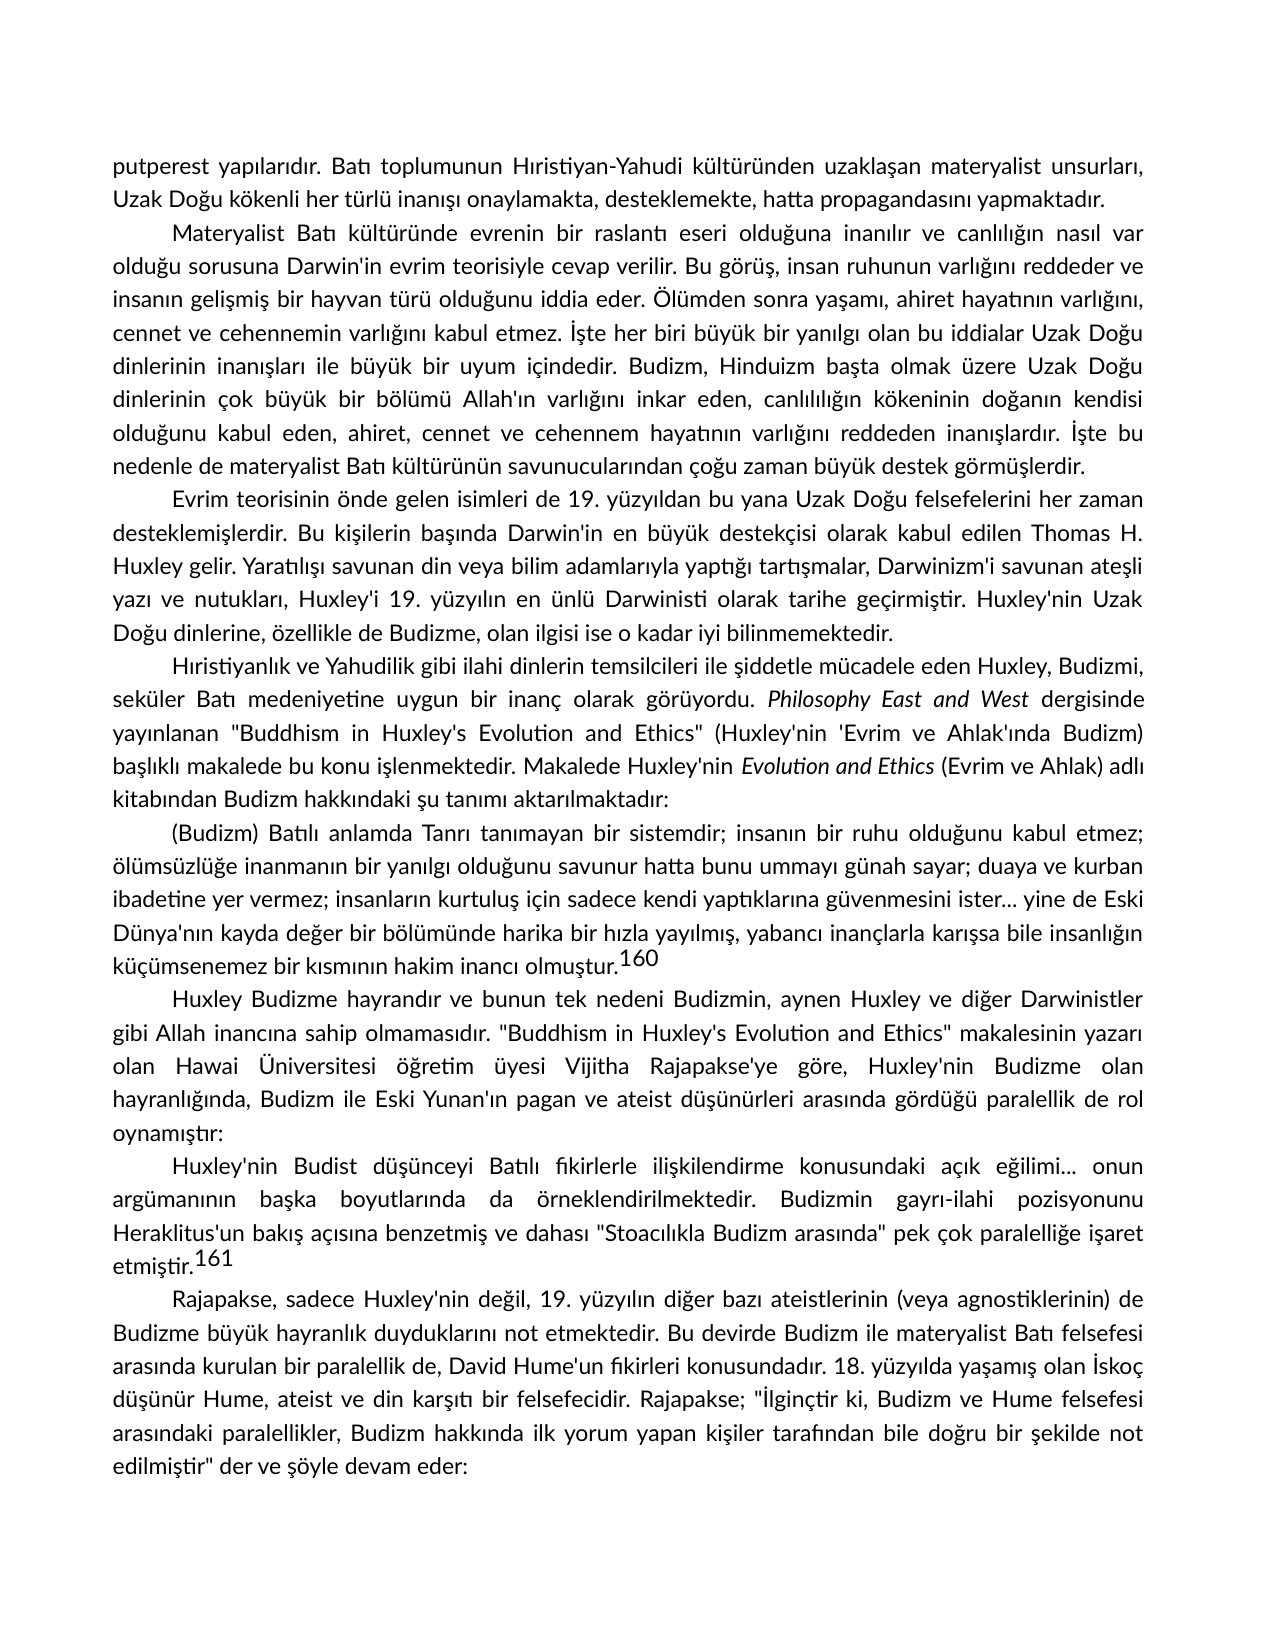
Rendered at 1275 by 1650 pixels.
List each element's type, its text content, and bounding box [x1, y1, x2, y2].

text putperest yapılarıdır. Batı toplumunun Hıristiyan-Yahudi kültüründen uzaklaşan materyalist unsurları, Uzak Doğu kökenli her türlü inanışı onaylamakta, desteklemekte, hatta propagandasını yapmaktadır. [112, 148, 1145, 214]
text Huxley Budizme hayrandır ve bunun tek nedeni Budizmin, aynen Huxley ve diğer Darwinistler gibi Allah inancına sahip olmamasıdır. "Buddhism in Huxley's Evolution and Ethics" makalesinin yazarı olan Hawai Üniversitesi öğretim üyesi Vijitha Rajapakse'ye göre, Huxley'nin Budizme olan hayranlığında, Budizm ile Eski Yunan'ın pagan ve ateist düşünürleri arasında gördüğü paralellik de rol oynamıştır: [112, 981, 1145, 1148]
text Hıristiyanlık ve Yahudilik gibi ilahi dinlerin temsilcileri ile şiddetle mücadele eden Huxley, Budizmi, seküler Batı medeniyetine uygun bir inanç olarak görüyordu. Philosophy East and West dergisinde yayınlanan "Buddhism in Huxley's Evolution and Ethics" (Huxley'nin 'Evrim ve Ahlak'ında Budizm) başlıklı makalede bu konu işlenmektedir. Makalede Huxley'nin Evolution and Ethics (Evrim ve Ahlak) adlı kitabından Budizm hakkındaki şu tanımı aktarılmaktadır: [112, 648, 1145, 814]
text Huxley'nin Budist düşünceyi Batılı fikirlerle ilişkilendirme konusundaki açık eğilimi... onun argümanının başka boyutlarında da örneklendirilmektedir. Budizmin gayrı-ilahi pozisyonunu Heraklitus'un bakış açısına benzetmiş ve dahası "Stoacılıkla Budizm arasında" pek çok paralelliğe işaret etmiştir.161 [112, 1148, 1145, 1281]
text (Budizm) Batılı anlamda Tanrı tanımayan bir sistemdir; insanın bir ruhu olduğunu kabul etmez; ölümsüzlüğe inanmanın bir yanılgı olduğunu savunur hatta bunu ummayı günah sayar; duaya ve kurban ibadetine yer vermez; insanların kurtuluş için sadece kendi yaptıklarına güvenmesini ister... yine de Eski Dünya'nın kayda değer bir bölümünde harika bir hızla yayılmış, yabancı inançlarla karışsa bile insanlığın küçümsenemez bir kısmının hakim inancı olmuştur.160 [112, 814, 1145, 981]
text Materyalist Batı kültüründe evrenin bir raslantı eseri olduğuna inanılır ve canlılığın nasıl var olduğu sorusuna Darwin'in evrim teorisiyle cevap verilir. Bu görüş, insan ruhunun varlığını reddeder ve insanın gelişmiş bir hayvan türü olduğunu iddia eder. Ölümden sonra yaşamı, ahiret hayatının varlığını, cennet ve cehennemin varlığını kabul etmez. İşte her biri büyük bir yanılgı olan bu iddialar Uzak Doğu dinlerinin inanışları ile büyük bir uyum içindedir. Budizm, Hinduizm başta olmak üzere Uzak Doğu dinlerinin çok büyük bir bölümü Allah'ın varlığını inkar eden, canlılılığın kökeninin doğanın kendisi olduğunu kabul eden, ahiret, cennet ve cehennem hayatının varlığını reddeden inanışlardır. İşte bu nedenle de materyalist Batı kültürünün savunucularından çoğu zaman büyük destek görmüşlerdir. [112, 214, 1145, 481]
text Evrim teorisinin önde gelen isimleri de 19. yüzyıldan bu yana Uzak Doğu felsefelerini her zaman desteklemişlerdir. Bu kişilerin başında Darwin'in en büyük destekçisi olarak kabul edilen Thomas H. Huxley gelir. Yaratılışı savunan din veya bilim adamlarıyla yaptığı tartışmalar, Darwinizm'i savunan ateşli yazı ve nutukları, Huxley'i 19. yüzyılın en ünlü Darwinisti olarak tarihe geçirmiştir. Huxley'nin Uzak Doğu dinlerine, özellikle de Budizme, olan ilgisi ise o kadar iyi bilinmemektedir. [112, 481, 1145, 648]
text Rajapakse, sadece Huxley'nin değil, 19. yüzyılın diğer bazı ateistlerinin (veya agnostiklerinin) de Budizme büyük hayranlık duyduklarını not etmektedir. Bu devirde Budizm ile materyalist Batı felsefesi arasında kurulan bir paralellik de, David Hume'un fikirleri konusundadır. 18. yüzyılda yaşamış olan İskoç düşünür Hume, ateist ve din karşıtı bir felsefecidir. Rajapakse; "İlginçtir ki, Budizm ve Hume felsefesi arasındaki paralellikler, Budizm hakkında ilk yorum yapan kişiler tarafından bile doğru bir şekilde not edilmiştir" der ve şöyle devam eder: [112, 1281, 1145, 1481]
